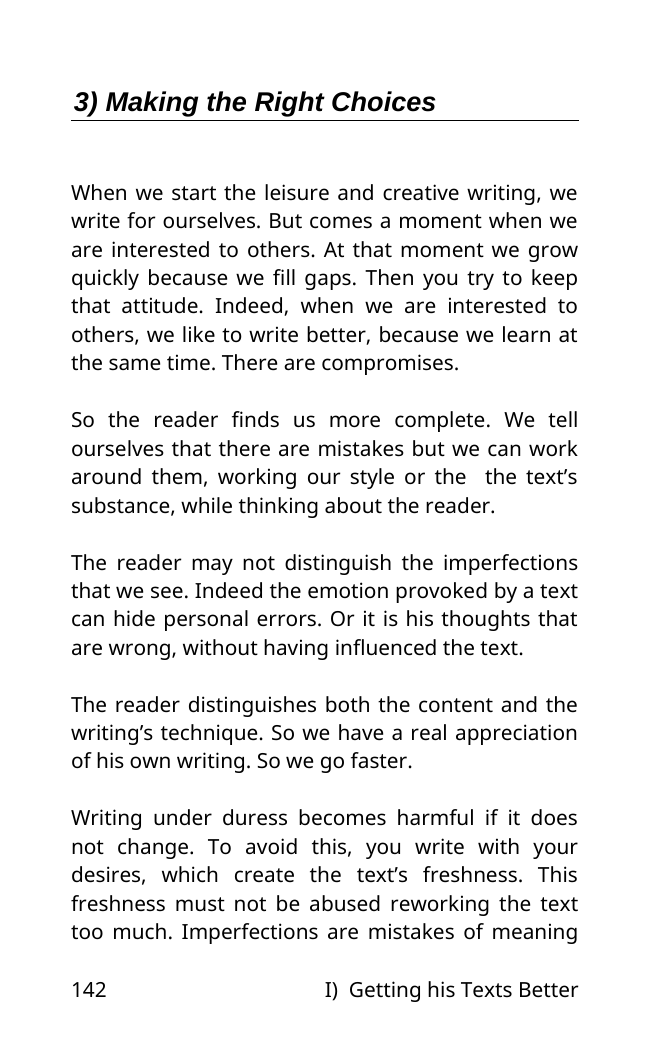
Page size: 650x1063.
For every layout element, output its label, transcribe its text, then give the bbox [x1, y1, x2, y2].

text Writing under duress becomes harmful if it does not change. To avoid this, you write with your desires, which create the text’s freshness. This freshness must not be abused reworking the text too much. Imperfections are mistakes of meaning [71, 775, 579, 946]
text The reader may not distinguish the imperfections that we see. Indeed the emotion provoked by a text can hide personal errors. Or it is his thoughts that are wrong, without having influenced the text. [71, 519, 579, 661]
text The reader distinguishes both the content and the writing’s technique. So we have a real appreciation of his own writing. So we go faster. [71, 690, 579, 775]
text So the reader finds us more complete. We tell ourselves that there are mistakes but we can work around them, working our style or the the text’s substance, while thinking about the reader. [71, 377, 579, 519]
text When we start the leisure and creative writing, we write for ourselves. But comes a moment when we are interested to others. At that moment we grow quickly because we fill gaps. Then you try to keep that attitude. Indeed, when we are interested to others, we like to write better, because we learn at the same time. There are compromises. [71, 121, 579, 377]
subtitle Making the Right Choices [71, 84, 579, 120]
